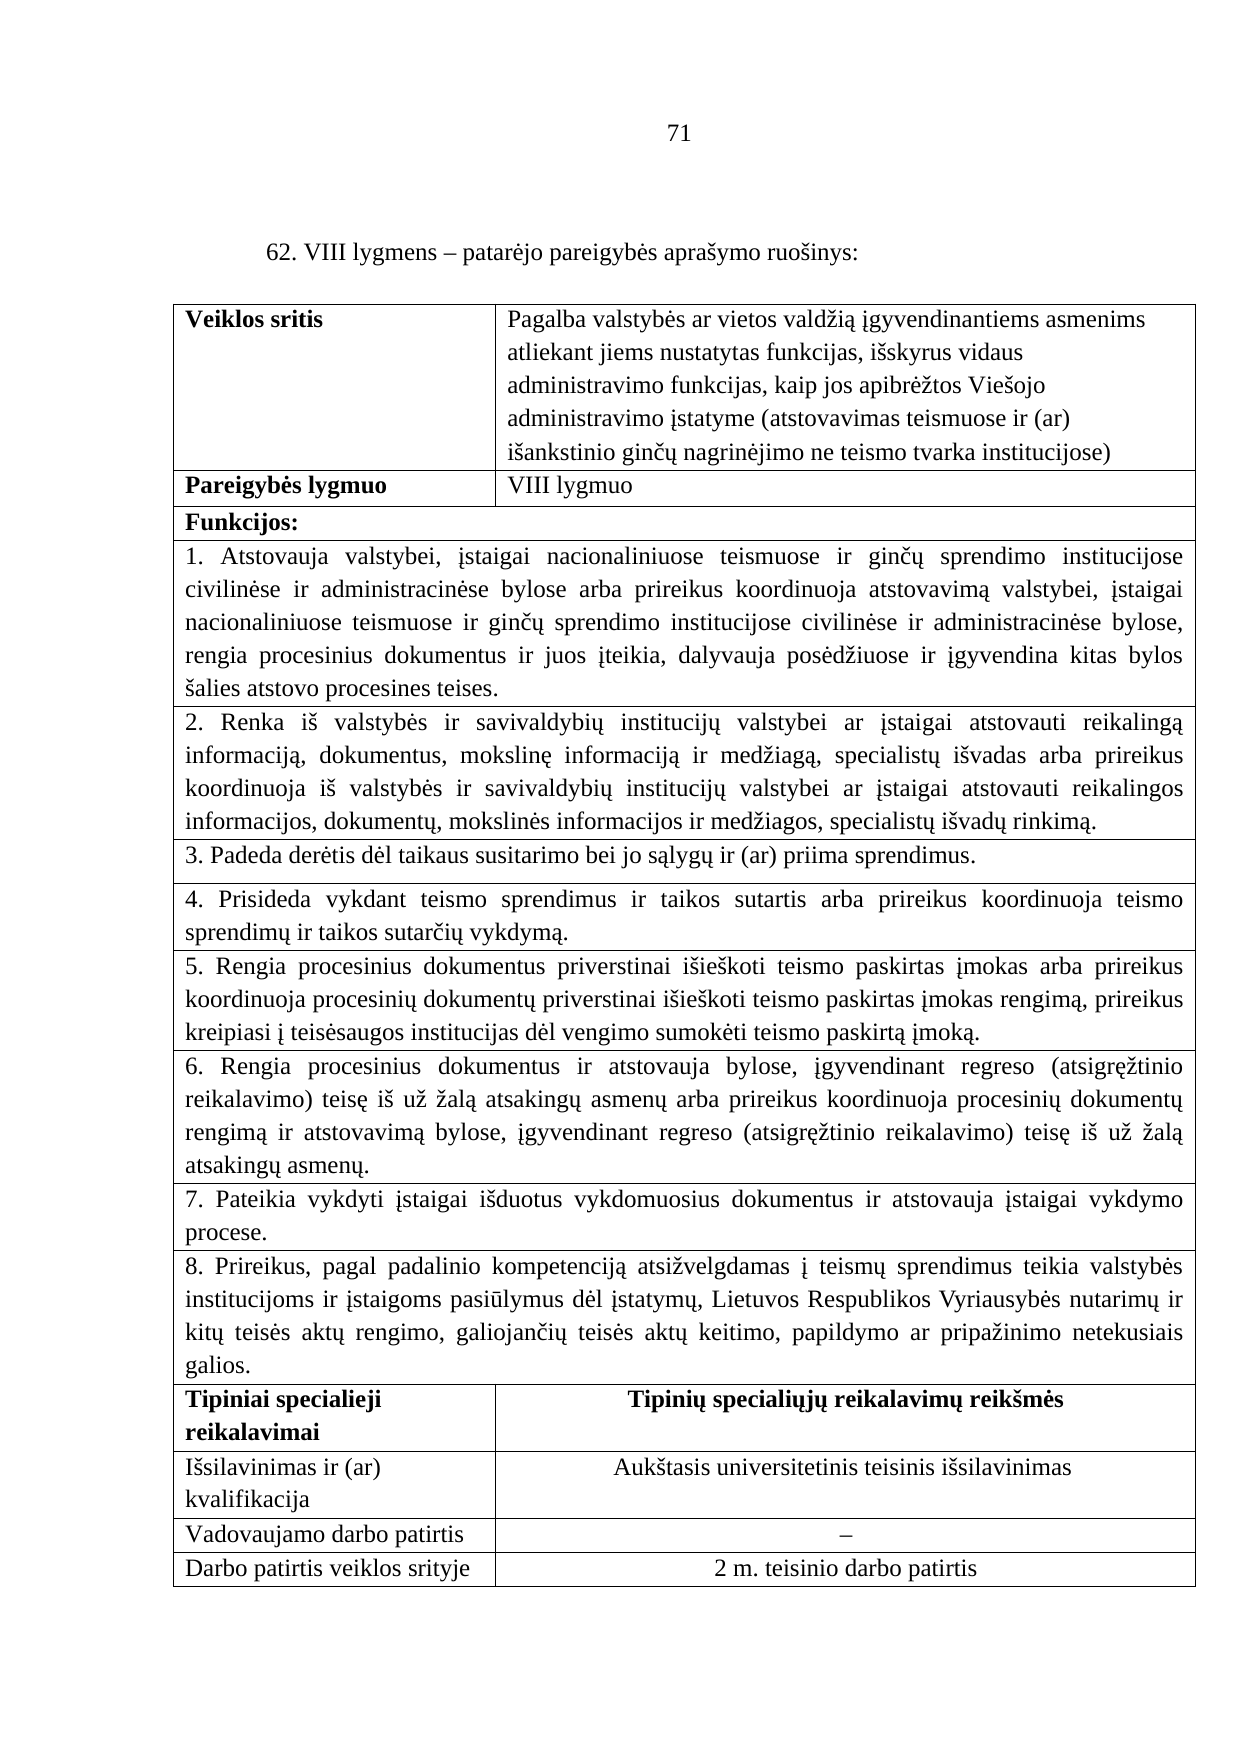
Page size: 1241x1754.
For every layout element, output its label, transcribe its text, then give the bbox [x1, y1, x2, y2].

table_cell Pareigybės lygmuo [174, 471, 495, 506]
table_cell 4. Prisideda vykdant teismo sprendimus ir taikos sutartis arba prireikus koordinuoja teismo sprendimų ir taikos sutarčių vykdymą. [174, 884, 1195, 950]
table_cell – [496, 1519, 1195, 1552]
table_cell 8. Prireikus, pagal padalinio kompetenciją atsižvelgdamas į teismų sprendimus teikia valstybės institucijoms ir įstaigoms pasiūlymus dėl įstatymų, Lietuvos Respublikos Vyriausybės nutarimų ir kitų teisės aktų rengimo, galiojančių teisės aktų keitimo, papildymo ar pripažinimo netekusiais galios. [174, 1251, 1195, 1383]
table_cell 6. Rengia procesinius dokumentus ir atstovauja bylose, įgyvendinant regreso (atsigręžtinio reikalavimo) teisę iš už žalą atsakingų asmenų arba prireikus koordinuoja procesinių dokumentų rengimą ir atstovavimą bylose, įgyvendinant regreso (atsigręžtinio reikalavimo) teisę iš už žalą atsakingų asmenų. [174, 1051, 1195, 1183]
table_cell 5. Rengia procesinius dokumentus priverstinai išieškoti teismo paskirtas įmokas arba prireikus koordinuoja procesinių dokumentų priverstinai išieškoti teismo paskirtas įmokas rengimą, prireikus kreipiasi į teisėsaugos institucijas dėl vengimo sumokėti teismo paskirtą įmoką. [174, 951, 1195, 1050]
table_cell 3. Padeda derėtis dėl taikaus susitarimo bei jo sąlygų ir (ar) priima sprendimus. [174, 840, 1195, 883]
table_header Veiklos sritis [174, 305, 495, 469]
table_cell Tipiniai specialieji reikalavimai [174, 1385, 495, 1451]
table_cell Tipinių specialiųjų reikalavimų reikšmės [496, 1385, 1195, 1451]
table_cell Darbo patirtis veiklos srityje [174, 1553, 495, 1586]
table_cell Išsilavinimas ir (ar) kvalifikacija [174, 1452, 495, 1518]
table_cell Funkcijos: [174, 507, 1195, 540]
table_header Pagalba valstybės ar vietos valdžią įgyvendinantiems asmenims atliekant jiems nustatytas funkcijas, išskyrus vidaus administravimo funkcijas, kaip jos apibrėžtos Viešojo administravimo įstatyme (atstovavimas teismuose ir (ar) išankstinio ginčų nagrinėjimo ne teismo tvarka institucijose) [496, 305, 1195, 469]
table_cell VIII lygmuo [496, 471, 1195, 506]
table_cell Vadovaujamo darbo patirtis [174, 1519, 495, 1552]
table_cell 1. Atstovauja valstybei, įstaigai nacionaliniuose teismuose ir ginčų sprendimo institucijose civilinėse ir administracinėse bylose arba prireikus koordinuoja atstovavimą valstybei, įstaigai nacionaliniuose teismuose ir ginčų sprendimo institucijose civilinėse ir administracinėse bylose, rengia procesinius dokumentus ir juos įteikia, dalyvauja posėdžiuose ir įgyvendina kitas bylos šalies atstovo procesines teises. [174, 541, 1195, 706]
table_cell 7. Pateikia vykdyti įstaigai išduotus vykdomuosius dokumentus ir atstovauja įstaigai vykdymo procese. [174, 1184, 1195, 1250]
table_cell 2. Renka iš valstybės ir savivaldybių institucijų valstybei ar įstaigai atstovauti reikalingą informaciją, dokumentus, mokslinę informaciją ir medžiagą, specialistų išvadas arba prireikus koordinuoja iš valstybės ir savivaldybių institucijų valstybei ar įstaigai atstovauti reikalingos informacijos, dokumentų, mokslinės informacijos ir medžiagos, specialistų išvadų rinkimą. [174, 707, 1195, 839]
text 62. VIII lygmens – patarėjo pareigybės aprašymo ruošinys: [177, 237, 1181, 266]
table_cell Aukštasis universitetinis teisinis išsilavinimas [496, 1452, 1195, 1518]
table_cell 2 m. teisinio darbo patirtis [496, 1553, 1195, 1586]
